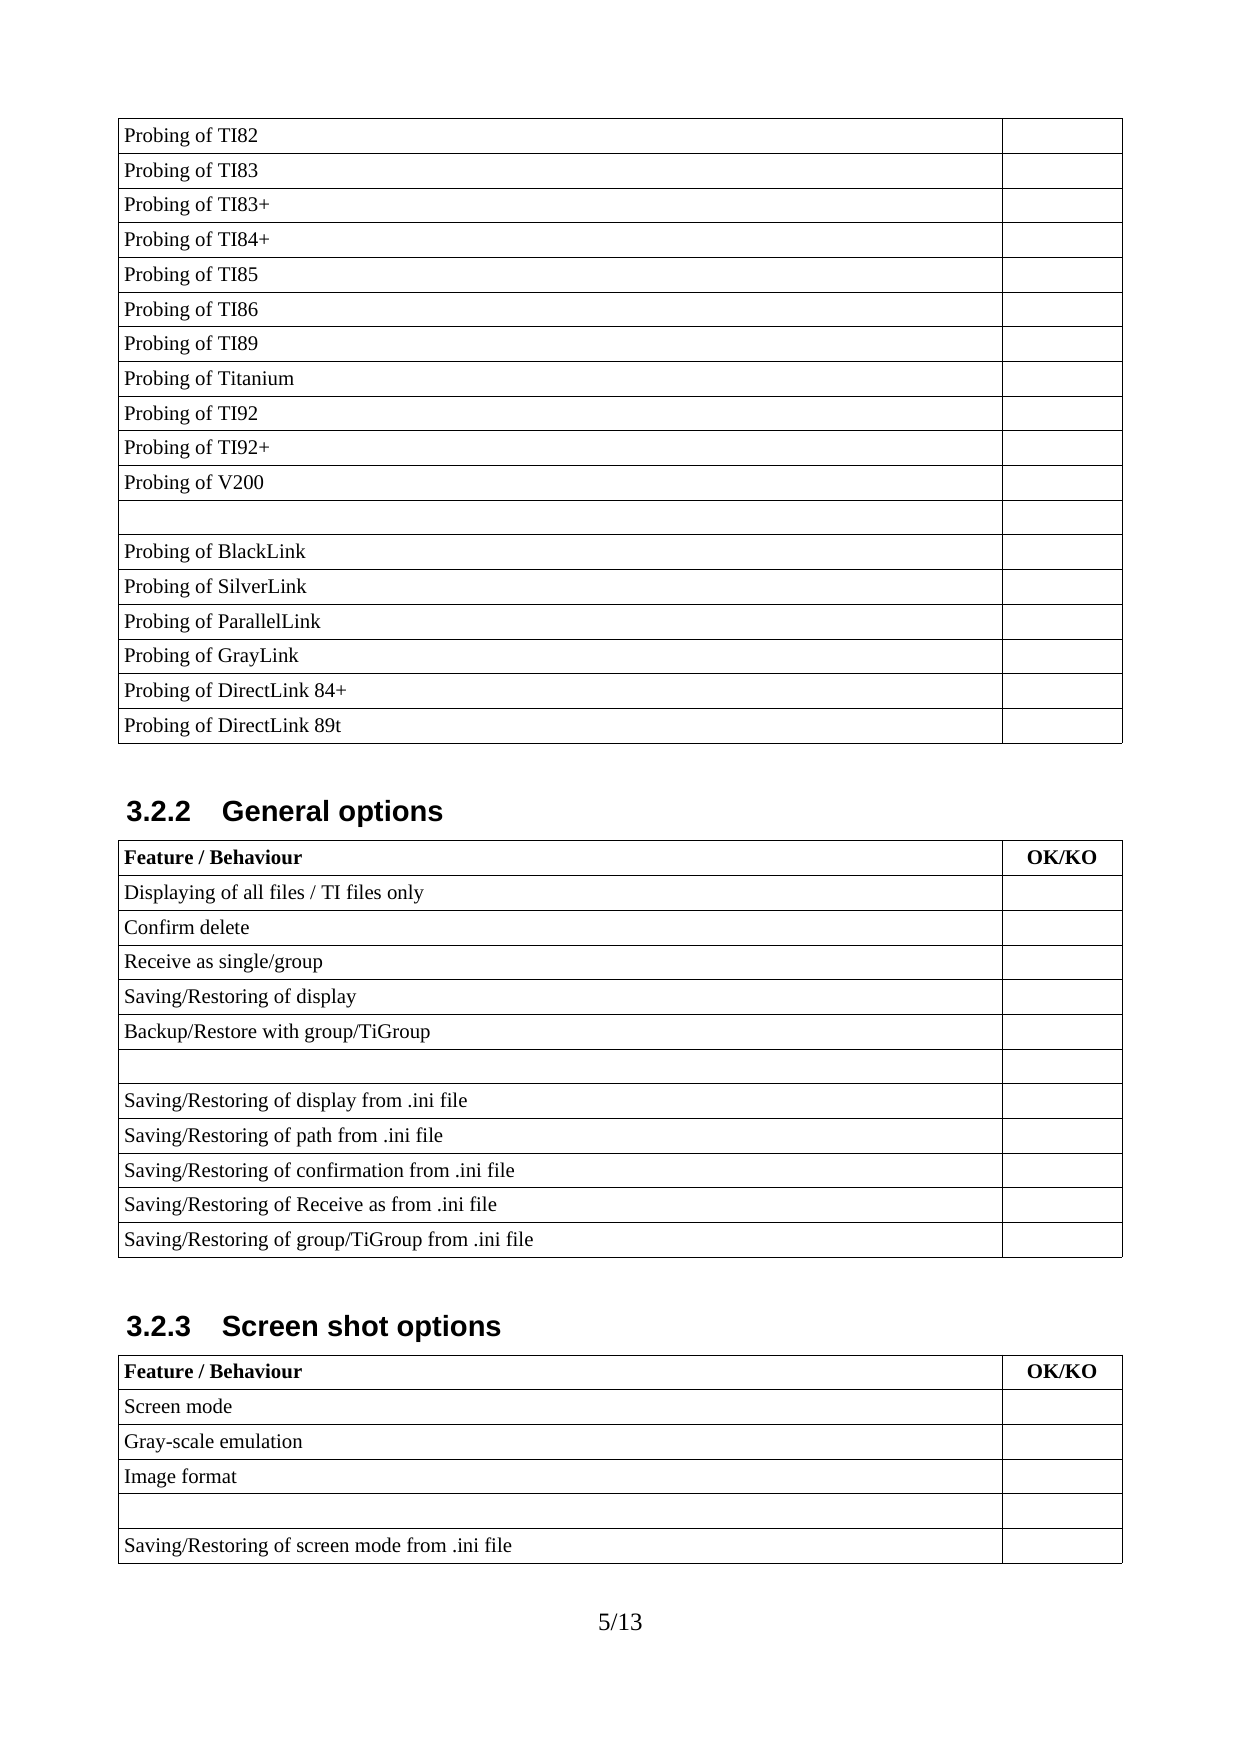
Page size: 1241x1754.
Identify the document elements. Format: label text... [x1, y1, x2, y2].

table_cell Probing of TI83 [119, 154, 1002, 187]
table_cell Displaying of all files / TI files only [119, 876, 1002, 910]
table_cell [1003, 980, 1122, 1014]
table_cell [119, 501, 1002, 534]
table_cell [1003, 1015, 1122, 1048]
table_cell [1003, 876, 1122, 910]
table_cell Probing of SilverLink [119, 570, 1002, 604]
table_cell Probing of TI86 [119, 293, 1002, 326]
table_cell [1003, 119, 1122, 153]
table_cell [1003, 223, 1122, 257]
table_cell Saving/Restoring of display from .ini file [119, 1084, 1002, 1118]
table_cell Probing of TI92 [119, 397, 1002, 430]
table_header Feature / Behaviour [119, 1356, 1002, 1389]
table_cell [1003, 501, 1122, 534]
subtitle General options [118, 795, 1122, 828]
table_cell [119, 1050, 1002, 1083]
subtitle Screen shot options [118, 1309, 1122, 1342]
table_cell [1003, 362, 1122, 396]
table_cell Confirm delete [119, 911, 1002, 944]
table_cell Saving/Restoring of confirmation from .ini file [119, 1154, 1002, 1187]
table_cell [1003, 189, 1122, 222]
table_cell [1003, 397, 1122, 430]
table_cell Saving/Restoring of display [119, 980, 1002, 1014]
table_cell [1003, 293, 1122, 326]
table_cell Receive as single/group [119, 946, 1002, 979]
table_cell [1003, 1223, 1122, 1257]
table_cell [1003, 1084, 1122, 1118]
table_cell [1003, 1188, 1122, 1222]
table_cell Saving/Restoring of screen mode from .ini file [119, 1529, 1002, 1563]
table_cell [1003, 535, 1122, 569]
table_cell Probing of DirectLink 84+ [119, 674, 1002, 708]
table_header OK/KO [1003, 1356, 1122, 1389]
table_cell [1003, 570, 1122, 604]
table_cell Saving/Restoring of path from .ini file [119, 1119, 1002, 1153]
table_cell [1003, 1460, 1122, 1493]
table_cell Probing of V200 [119, 466, 1002, 500]
table_cell Screen mode [119, 1390, 1002, 1424]
table_cell Probing of DirectLink 89t [119, 709, 1002, 742]
table_cell Probing of TI92+ [119, 431, 1002, 465]
table_cell [1003, 1050, 1122, 1083]
table_cell Probing of TI83+ [119, 189, 1002, 222]
table_cell [1003, 1494, 1122, 1528]
table_cell Probing of TI84+ [119, 223, 1002, 257]
table_header Feature / Behaviour [119, 841, 1002, 875]
table_cell [1003, 1529, 1122, 1563]
table_cell [1003, 946, 1122, 979]
table_cell Gray-scale emulation [119, 1425, 1002, 1459]
table_cell [1003, 674, 1122, 708]
table_cell [119, 1494, 1002, 1528]
table_cell [1003, 431, 1122, 465]
table_cell [1003, 154, 1122, 187]
table_cell [1003, 640, 1122, 673]
table_cell Probing of Titanium [119, 362, 1002, 396]
table_cell Saving/Restoring of group/TiGroup from .ini file [119, 1223, 1002, 1257]
table_cell [1003, 1390, 1122, 1424]
table_cell [1003, 911, 1122, 944]
table_cell Image format [119, 1460, 1002, 1493]
table_cell Probing of GrayLink [119, 640, 1002, 673]
table_header OK/KO [1003, 841, 1122, 875]
table_cell [1003, 1425, 1122, 1459]
table_cell Probing of TI89 [119, 327, 1002, 361]
table_cell [1003, 709, 1122, 742]
table_cell [1003, 1154, 1122, 1187]
table_cell [1003, 327, 1122, 361]
table_cell Probing of BlackLink [119, 535, 1002, 569]
table_cell Probing of TI82 [119, 119, 1002, 153]
table_cell [1003, 1119, 1122, 1153]
table_cell Probing of ParallelLink [119, 605, 1002, 638]
table_cell [1003, 466, 1122, 500]
table_cell [1003, 258, 1122, 292]
table_cell Probing of TI85 [119, 258, 1002, 292]
table_cell Backup/Restore with group/TiGroup [119, 1015, 1002, 1048]
table_cell Saving/Restoring of Receive as from .ini file [119, 1188, 1002, 1222]
table_cell [1003, 605, 1122, 638]
